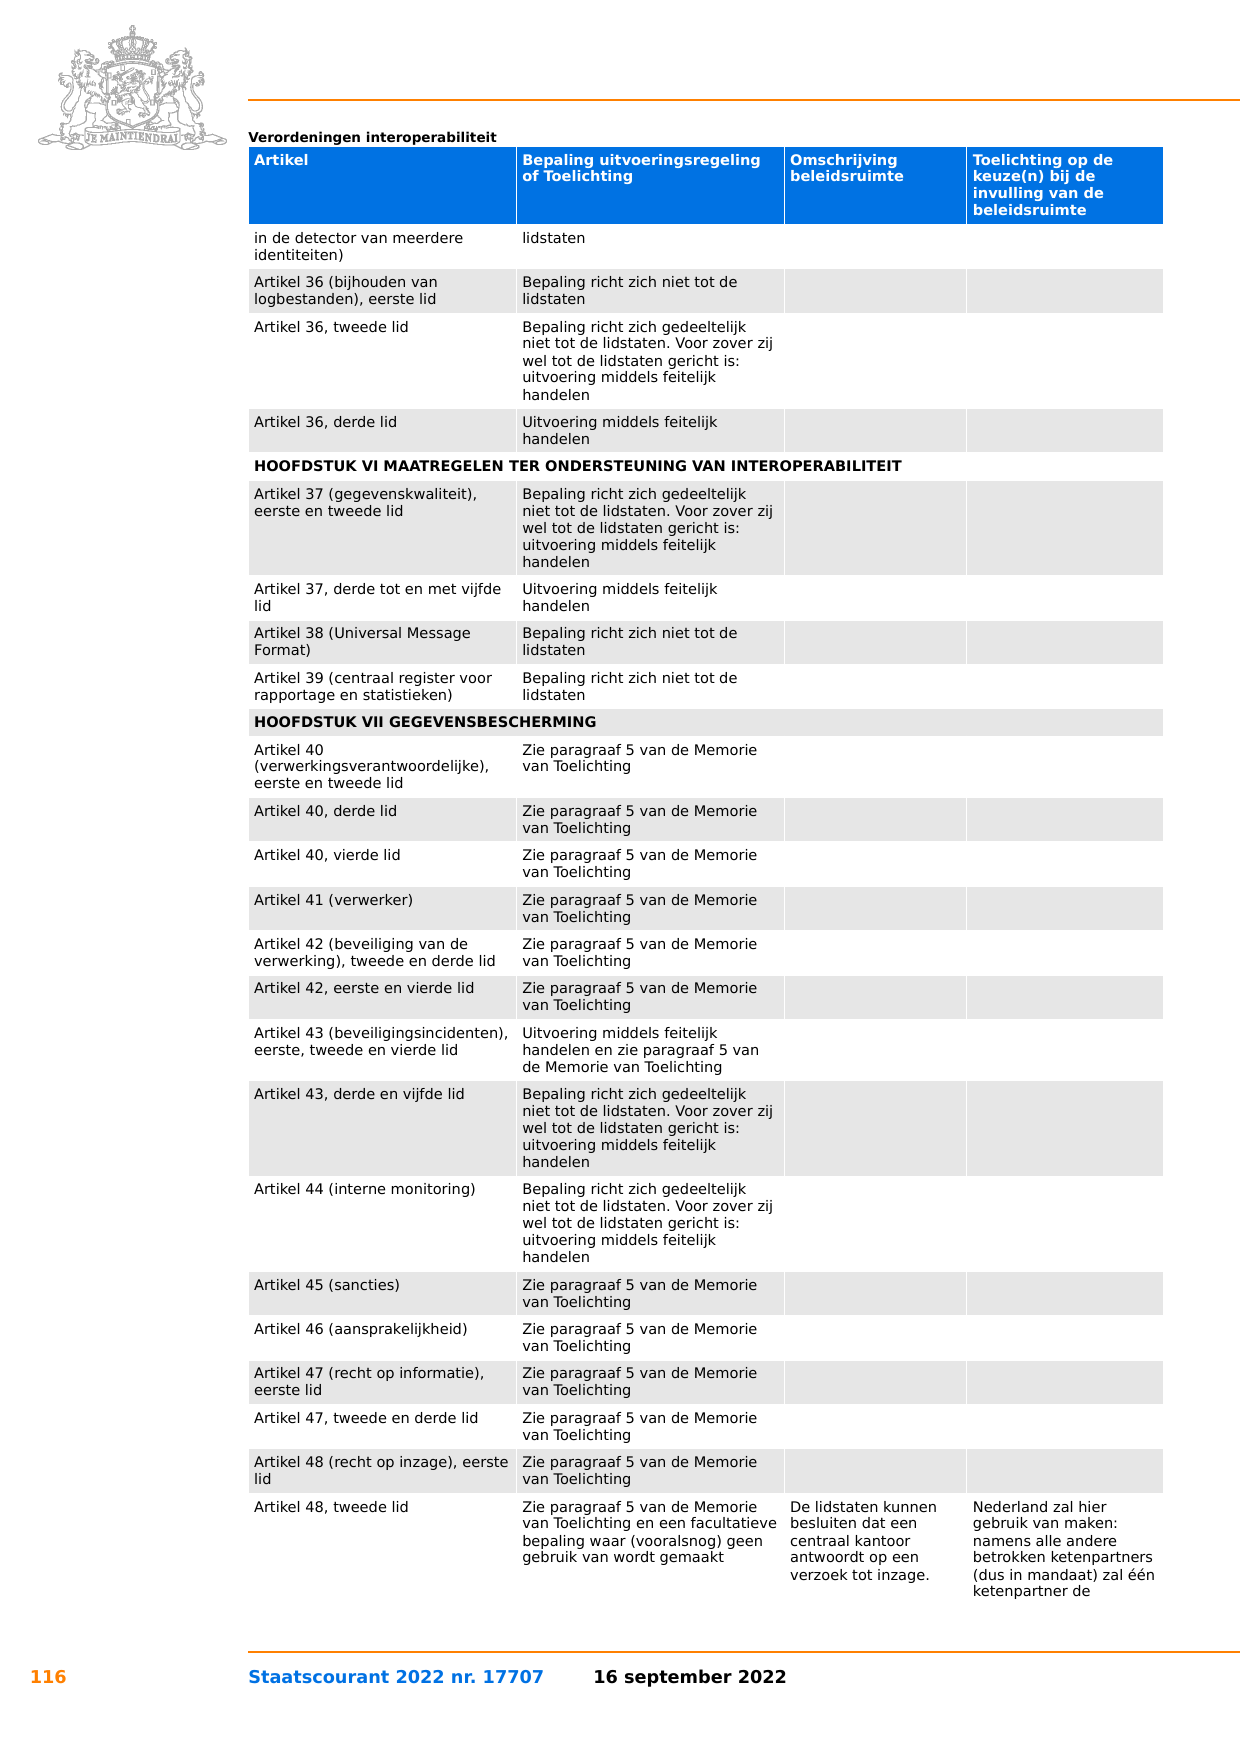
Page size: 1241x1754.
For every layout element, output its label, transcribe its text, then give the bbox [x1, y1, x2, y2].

table_cell [785, 1449, 966, 1493]
table_cell Artikel 37 (gegevenskwaliteit), eerste en tweede lid [249, 481, 516, 575]
table_cell Artikel 37, derde tot en met vijfde lid [249, 576, 516, 619]
table_cell [967, 1449, 1163, 1493]
table_cell Zie paragraaf 5 van de Memorie van Toelichting [517, 1272, 784, 1315]
picture [38, 25, 227, 150]
table_cell Bepaling richt zich gedeeltelijk niet tot de lidstaten. Voor zover zij wel tot de lidstaten gericht is: uitvoering middels feitelijk handelen [517, 314, 784, 408]
table_cell Artikel 41 (verwerker) [249, 887, 516, 930]
table_cell Uitvoering middels feitelijk handelen [517, 576, 784, 619]
table_cell HOOFDSTUK VII GEGEVENSBESCHERMING [249, 709, 1163, 736]
table_cell [785, 665, 966, 708]
table_cell [967, 1020, 1163, 1080]
table_cell Artikel 47, tweede en derde lid [249, 1405, 516, 1448]
table_cell [967, 621, 1163, 664]
table_cell [785, 1081, 966, 1176]
table_cell [785, 737, 966, 797]
table_cell [967, 314, 1163, 408]
table_cell Zie paragraaf 5 van de Memorie van Toelichting [517, 1449, 784, 1493]
table_cell [967, 1405, 1163, 1448]
table_cell Bepaling richt zich gedeeltelijk niet tot de lidstaten. Voor zover zij wel tot de lidstaten gericht is: uitvoering middels feitelijk handelen [517, 481, 784, 575]
table_cell Artikel 38 (Universal Message Format) [249, 621, 516, 664]
table_cell [967, 887, 1163, 930]
table_cell Artikel 48, tweede lid [249, 1494, 516, 1605]
table_cell [785, 481, 966, 575]
table_cell Omschrijving beleidsruimte [785, 147, 966, 224]
table_cell [967, 269, 1163, 313]
table_cell [967, 481, 1163, 575]
table_cell [785, 887, 966, 930]
table_cell [785, 798, 966, 841]
table_cell [785, 1020, 966, 1080]
table_cell Zie paragraaf 5 van de Memorie van Toelichting [517, 931, 784, 974]
table_cell Artikel 36, derde lid [249, 409, 516, 452]
table_cell Bepaling richt zich gedeeltelijk niet tot de lidstaten. Voor zover zij wel tot de lidstaten gericht is: uitvoering middels feitelijk handelen [517, 1177, 784, 1271]
table_cell [967, 798, 1163, 841]
table_cell Zie paragraaf 5 van de Memorie van Toelichting [517, 976, 784, 1019]
table_cell Zie paragraaf 5 van de Memorie van Toelichting [517, 887, 784, 930]
table_cell [967, 1177, 1163, 1271]
table_cell HOOFDSTUK VI MAATREGELEN TER ONDERSTEUNING VAN INTEROPERABILITEIT [249, 454, 1163, 480]
table_cell [967, 1361, 1163, 1404]
table_cell in de detector van meerdere identiteiten) [249, 225, 516, 268]
table_cell Bepaling richt zich niet tot de lidstaten [517, 269, 784, 313]
table_cell Bepaling richt zich niet tot de lidstaten [517, 621, 784, 664]
table_cell Artikel 48 (recht op inzage), eerste lid [249, 1449, 516, 1493]
table_cell lidstaten [517, 225, 784, 268]
table_cell Zie paragraaf 5 van de Memorie van Toelichting [517, 737, 784, 797]
table_cell Artikel 40, derde lid [249, 798, 516, 841]
table_cell Zie paragraaf 5 van de Memorie van Toelichting [517, 843, 784, 886]
table_cell Artikel [249, 147, 516, 224]
table_cell Artikel 40, vierde lid [249, 843, 516, 886]
table_cell [967, 737, 1163, 797]
table_cell De lidstaten kunnen besluiten dat een centraal kantoor antwoordt op een verzoek tot inzage. [785, 1494, 966, 1605]
table_cell Artikel 44 (interne monitoring) [249, 1177, 516, 1271]
table_cell [785, 225, 966, 268]
table_cell [967, 843, 1163, 886]
table_cell [785, 976, 966, 1019]
table_cell Uitvoering middels feitelijk handelen en zie paragraaf 5 van de Memorie van Toelichting [517, 1020, 784, 1080]
table_cell [967, 225, 1163, 268]
table_cell Artikel 45 (sancties) [249, 1272, 516, 1315]
table_cell [785, 843, 966, 886]
table_cell Bepaling richt zich niet tot de lidstaten [517, 665, 784, 708]
table_cell Nederland zal hier gebruik van maken: namens alle andere betrokken ketenpartners (dus in mandaat) zal één ketenpartner de [967, 1494, 1163, 1605]
table_cell Bepaling uitvoeringsregeling of Toelichting [517, 147, 784, 224]
table_cell Artikel 36, tweede lid [249, 314, 516, 408]
table_cell [785, 1272, 966, 1315]
table_cell Artikel 47 (recht op informatie), eerste lid [249, 1361, 516, 1404]
table_cell Artikel 42, eerste en vierde lid [249, 976, 516, 1019]
table_cell [785, 314, 966, 408]
table_cell [785, 1177, 966, 1271]
table_cell [785, 931, 966, 974]
table_header Verordeningen interoperabiliteit [248, 130, 1163, 146]
table_cell Artikel 42 (beveiliging van de verwerking), tweede en derde lid [249, 931, 516, 974]
table_cell Artikel 36 (bijhouden van logbestanden), eerste lid [249, 269, 516, 313]
table_cell Zie paragraaf 5 van de Memorie van Toelichting [517, 798, 784, 841]
table_cell [967, 1316, 1163, 1359]
table_cell [785, 621, 966, 664]
table_cell [967, 409, 1163, 452]
table_cell [967, 976, 1163, 1019]
table_cell [785, 576, 966, 619]
table_cell Bepaling richt zich gedeeltelijk niet tot de lidstaten. Voor zover zij wel tot de lidstaten gericht is: uitvoering middels feitelijk handelen [517, 1081, 784, 1176]
table_cell [785, 1316, 966, 1359]
table_cell Zie paragraaf 5 van de Memorie van Toelichting [517, 1405, 784, 1448]
table_cell [785, 1361, 966, 1404]
table_cell Artikel 46 (aansprakelijkheid) [249, 1316, 516, 1359]
table_cell [785, 409, 966, 452]
table_cell Zie paragraaf 5 van de Memorie van Toelichting [517, 1361, 784, 1404]
table_cell Artikel 43 (beveiligingsincidenten), eerste, tweede en vierde lid [249, 1020, 516, 1080]
table_cell Artikel 40 (verwerkingsverantwoordelijke), eerste en tweede lid [249, 737, 516, 797]
table_cell [967, 665, 1163, 708]
table_cell Zie paragraaf 5 van de Memorie van Toelichting en een facultatieve bepaling waar (vooralsnog) geen gebruik van wordt gemaakt [517, 1494, 784, 1605]
table_cell [785, 269, 966, 313]
table_cell [967, 931, 1163, 974]
table_cell [785, 1405, 966, 1448]
table_cell Toelichting op de keuze(n) bij de invulling van de beleidsruimte [967, 147, 1163, 224]
table_cell Artikel 39 (centraal register voor rapportage en statistieken) [249, 665, 516, 708]
table_cell [967, 1272, 1163, 1315]
table_cell Artikel 43, derde en vijfde lid [249, 1081, 516, 1176]
table_cell Zie paragraaf 5 van de Memorie van Toelichting [517, 1316, 784, 1359]
table_cell [967, 1081, 1163, 1176]
table_cell [967, 576, 1163, 619]
table_cell Uitvoering middels feitelijk handelen [517, 409, 784, 452]
